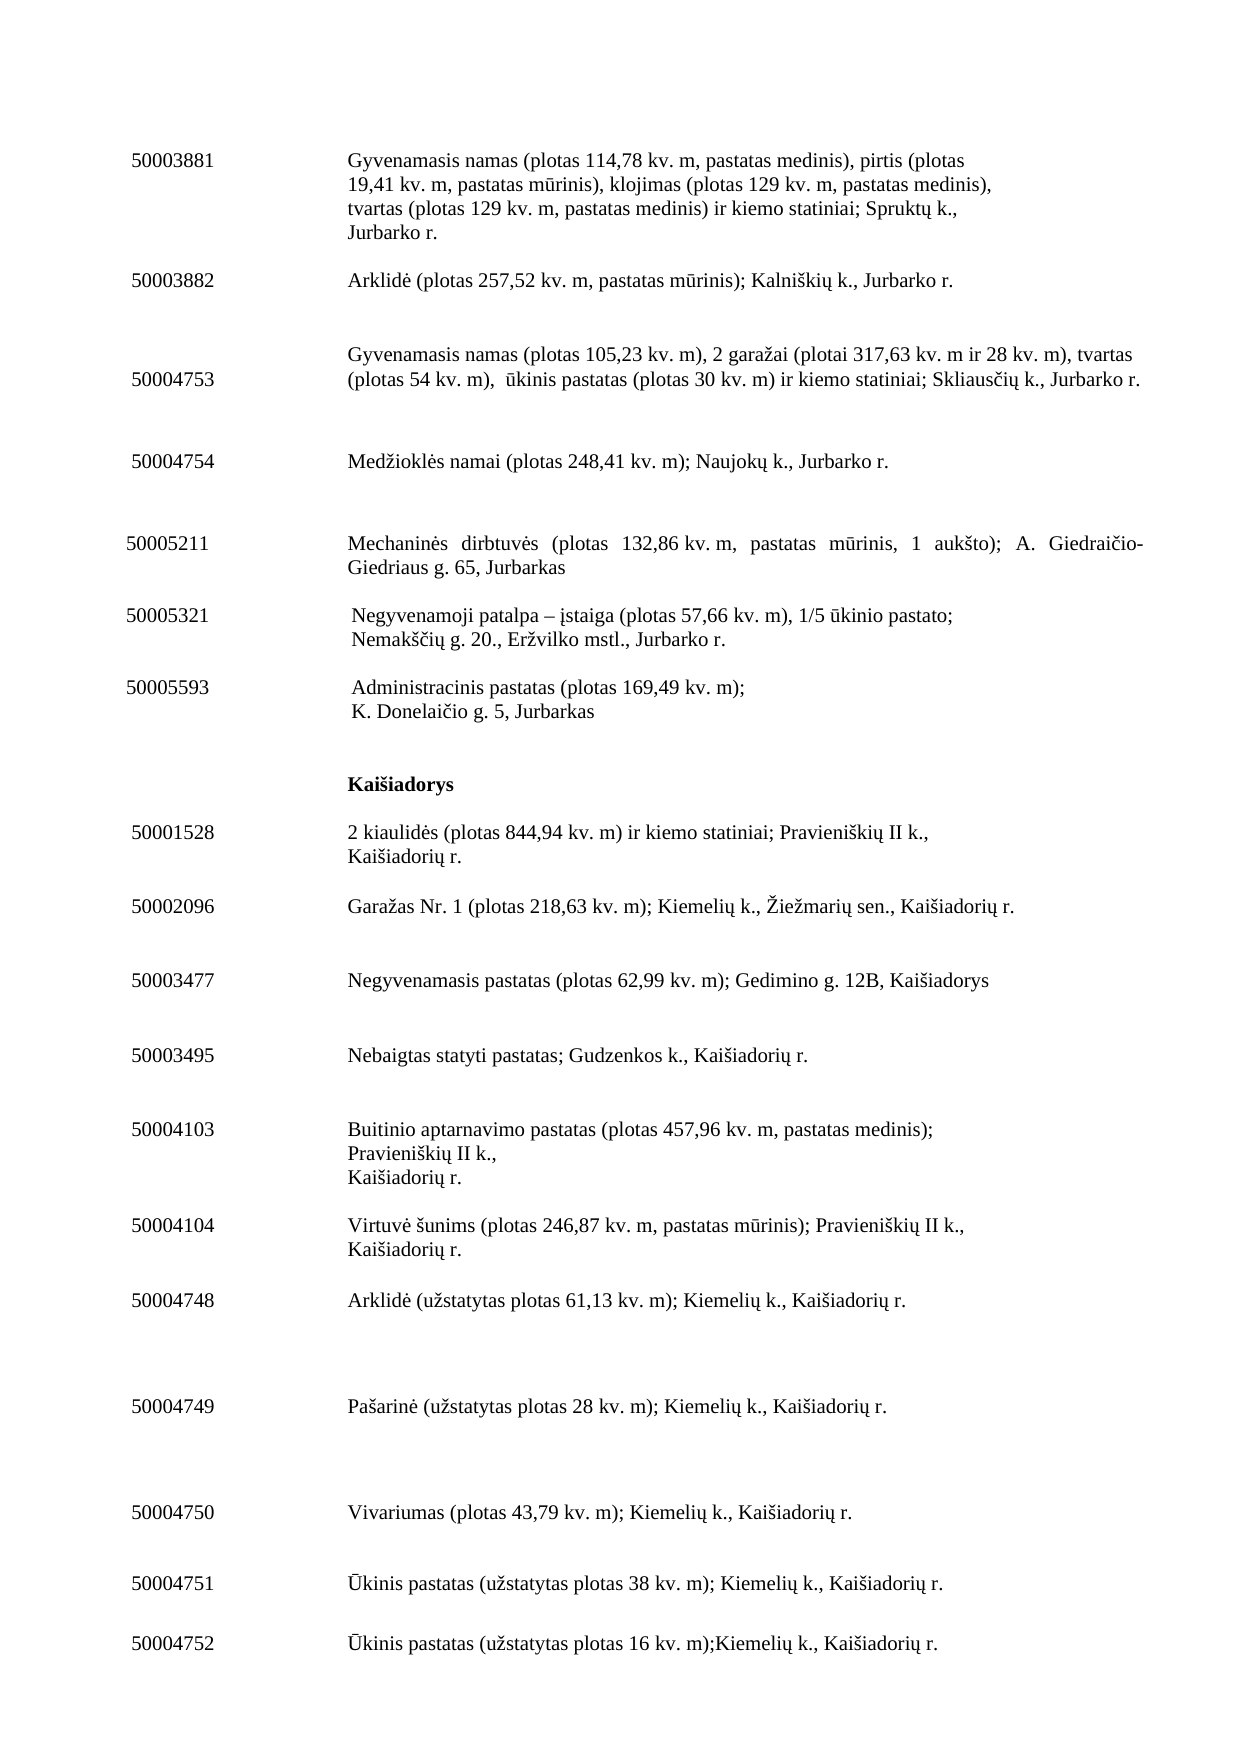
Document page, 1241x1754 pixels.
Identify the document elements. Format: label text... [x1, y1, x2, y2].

table_cell [1193, 268, 1211, 318]
table_cell [1037, 148, 1148, 244]
table_cell [115, 748, 1155, 771]
table_cell [1193, 796, 1211, 819]
table_cell [1193, 870, 1211, 894]
table_cell [1037, 1117, 1148, 1189]
table_cell [1163, 268, 1170, 318]
table_cell [115, 244, 1155, 268]
table_cell [1163, 870, 1170, 894]
table_cell [1148, 968, 1155, 1019]
table_cell [101, 425, 114, 449]
table_cell [101, 1288, 114, 1370]
table_cell [1170, 1607, 1192, 1631]
table_cell [115, 1093, 1155, 1117]
table_cell [1155, 968, 1163, 1019]
table_cell [1193, 318, 1211, 342]
table_cell [1170, 968, 1192, 1019]
table_cell [101, 944, 114, 968]
table_cell 50003882 [115, 268, 336, 318]
table_cell Arklidė (užstatytas plotas 61,13 kv. m); Kiemelių k., Kaišiadorių r. [336, 1288, 1155, 1370]
table_cell [1170, 318, 1192, 342]
table_cell [1193, 449, 1211, 531]
table_cell [1193, 820, 1211, 870]
table_cell [115, 1547, 1155, 1571]
table_cell [101, 1093, 114, 1117]
table_cell [1148, 268, 1155, 318]
table_cell [1155, 1117, 1163, 1189]
table_cell [1163, 1264, 1170, 1288]
table_cell [1193, 1019, 1211, 1043]
table_cell [1155, 1370, 1163, 1394]
table_cell [101, 1370, 114, 1394]
table_cell [115, 1264, 1155, 1288]
table_cell Ūkinis pastatas (užstatytas plotas 16 kv. m);Kiemelių k., Kaišiadorių r. [336, 1631, 1155, 1679]
table_cell [101, 870, 114, 894]
table_cell [1155, 425, 1163, 449]
table_cell [1163, 1093, 1170, 1117]
table_cell [1155, 1019, 1163, 1043]
table_cell [1170, 425, 1192, 449]
table_cell [115, 771, 336, 796]
table_cell Garažas Nr. 1 (plotas 218,63 kv. m); Kiemelių k., Žiežmarių sen., Kaišiadorių r. [336, 894, 1037, 944]
table_cell Administracinis pastatas (plotas 169,49 kv. m); K. Donelaičio g. 5, Jurbarkas [336, 675, 1155, 747]
table_cell [1163, 531, 1170, 603]
table_cell [1155, 1189, 1163, 1213]
table_cell Gyvenamasis namas (plotas 114,78 kv. m, pastatas medinis), pirtis (plotas 19,41 kv. m, pastatas mūrinis), klojimas (plotas 129 kv. m, pastatas medinis), tvartas (plotas 129 kv. m, pastatas medinis) ir kiemo statiniai; Spruktų k., Jurbarko r. [336, 148, 1037, 244]
table_cell [1155, 1213, 1163, 1264]
table_cell [1163, 1571, 1170, 1607]
table_cell [1170, 1500, 1192, 1547]
table_cell [101, 1213, 114, 1264]
table_cell [1163, 1189, 1170, 1213]
table_cell [1037, 1213, 1148, 1264]
table_cell [101, 1394, 114, 1476]
table_cell Pašarinė (užstatytas plotas 28 kv. m); Kiemelių k., Kaišiadorių r. [336, 1394, 1155, 1476]
table_cell [1163, 425, 1170, 449]
table_cell [1170, 449, 1192, 531]
table_cell [101, 603, 114, 675]
table_cell [1155, 449, 1163, 531]
table_cell Buitinio aptarnavimo pastatas (plotas 457,96 kv. m, pastatas medinis); Pravieniškių II k., Kaišiadorių r. [336, 1117, 1037, 1189]
table_cell Kaišiadorys [336, 771, 1155, 796]
table_cell [1170, 268, 1192, 318]
table_cell [1193, 1394, 1211, 1476]
table_cell [101, 1547, 114, 1571]
table_cell [1037, 268, 1148, 318]
table_cell 50004753 [115, 343, 336, 424]
table_cell [1170, 1571, 1192, 1607]
table_cell [1170, 1043, 1192, 1093]
table_cell [1170, 771, 1192, 796]
table_cell [1163, 968, 1170, 1019]
table_cell [1193, 603, 1211, 675]
table_cell [1163, 343, 1170, 424]
table_cell [1155, 796, 1163, 819]
table_cell [1193, 1631, 1211, 1679]
table_cell [115, 318, 1155, 342]
table_cell [1163, 1607, 1170, 1631]
table_cell [1163, 1019, 1170, 1043]
table_cell 50004103 [115, 1117, 336, 1189]
table_cell [101, 244, 114, 268]
table_cell [1163, 820, 1170, 870]
table_cell [101, 148, 114, 244]
table_cell [1155, 820, 1163, 870]
table_cell [115, 1607, 1155, 1631]
table_cell [1155, 1500, 1163, 1547]
table_cell [1037, 1043, 1148, 1093]
table_cell [101, 1264, 114, 1288]
table_cell Ūkinis pastatas (užstatytas plotas 38 kv. m); Kiemelių k., Kaišiadorių r. [336, 1571, 1155, 1607]
table_cell [1170, 1117, 1192, 1189]
table_cell 50004104 [115, 1213, 336, 1264]
table_cell Negyvenamasis pastatas (plotas 62,99 kv. m); Gedimino g. 12B, Kaišiadorys [336, 968, 1037, 1019]
table_cell [1170, 1213, 1192, 1264]
table_cell [101, 675, 114, 747]
table_cell [1170, 894, 1192, 944]
table_cell [1155, 675, 1163, 747]
table_cell 50005593 [115, 675, 336, 747]
table_cell [1163, 1476, 1170, 1500]
table_cell [1163, 894, 1170, 944]
table_cell [1193, 1189, 1211, 1213]
table_cell 50004751 [115, 1571, 336, 1607]
table_cell 50003495 [115, 1043, 336, 1093]
table_cell Negyvenamoji patalpa – įstaiga (plotas 57,66 kv. m), 1/5 ūkinio pastato; Nemakščių g. 20., Eržvilko mstl., Jurbarko r. [336, 603, 1155, 675]
table_cell [1155, 268, 1163, 318]
table_cell [1148, 894, 1155, 944]
table_cell [1193, 1288, 1211, 1370]
table_cell [101, 1189, 114, 1213]
table_cell [1193, 1571, 1211, 1607]
table_cell [1193, 1370, 1211, 1394]
table_cell [1148, 148, 1155, 244]
table_cell [101, 268, 114, 318]
table_cell [1170, 1547, 1192, 1571]
table_cell [115, 1189, 1155, 1213]
table_cell [1193, 748, 1211, 771]
table_cell [1037, 820, 1148, 870]
table_cell [1193, 1607, 1211, 1631]
table_cell [1163, 244, 1170, 268]
table_cell [1163, 944, 1170, 968]
table_cell Virtuvė šunims (plotas 246,87 kv. m, pastatas mūrinis); Pravieniškių II k., Kaišiadorių r. [336, 1213, 1037, 1264]
table_cell [1193, 343, 1211, 424]
table_cell [1170, 1631, 1192, 1679]
table_cell [1155, 894, 1163, 944]
table_cell Gyvenamasis namas (plotas 105,23 kv. m), 2 garažai (plotai 317,63 kv. m ir 28 kv. m), tvartas (plotas 54 kv. m), ūkinis pastatas (plotas 30 kv. m) ir kiemo statiniai; Skliausčių k., Jurbarko r. [336, 343, 1155, 424]
table_cell [1193, 425, 1211, 449]
table_cell [1193, 771, 1211, 796]
table_cell [1155, 148, 1163, 244]
table_cell [1155, 1607, 1163, 1631]
table_cell [1163, 1370, 1170, 1394]
table_cell [1193, 894, 1211, 944]
table_cell 50004750 [115, 1500, 336, 1547]
table_cell [1170, 944, 1192, 968]
table_cell [1170, 603, 1192, 675]
table_cell [1155, 944, 1163, 968]
table_cell [1148, 820, 1155, 870]
table_cell [1193, 244, 1211, 268]
table_cell 50004749 [115, 1394, 336, 1476]
table_cell [1155, 244, 1163, 268]
table_cell [1163, 771, 1170, 796]
table_cell [1148, 1043, 1155, 1093]
table_cell [1163, 1500, 1170, 1547]
table_cell 50004748 [115, 1288, 336, 1370]
table_cell 50005321 [115, 603, 336, 675]
table_cell [1193, 1547, 1211, 1571]
table_cell [1155, 870, 1163, 894]
table_cell 50002096 [115, 894, 336, 944]
table_cell [1155, 343, 1163, 424]
table_cell [1170, 748, 1192, 771]
table_cell [1155, 748, 1163, 771]
table_cell [1037, 894, 1148, 944]
table_cell [1170, 820, 1192, 870]
table_cell [1163, 148, 1170, 244]
table_cell [1155, 1571, 1163, 1607]
table_cell [101, 748, 114, 771]
table_cell [1193, 1093, 1211, 1117]
table_cell [1193, 1476, 1211, 1500]
table_cell [1170, 1370, 1192, 1394]
table_cell [101, 1043, 114, 1093]
table_cell [101, 1571, 114, 1607]
table_cell [1155, 1394, 1163, 1476]
table_cell Mechaninės dirbtuvės (plotas 132,86 kv. m, pastatas mūrinis, 1 aukšto); A. Giedraičio-Giedriaus g. 65, Jurbarkas [336, 531, 1155, 603]
table_cell [1163, 1394, 1170, 1476]
table_cell [1163, 1547, 1170, 1571]
table_cell [1163, 1631, 1170, 1679]
table_cell [101, 1476, 114, 1500]
table_cell [1155, 1631, 1163, 1679]
table_cell [1170, 1288, 1192, 1370]
table_cell [1155, 1264, 1163, 1288]
table_cell [101, 318, 114, 342]
table_cell [1170, 1476, 1192, 1500]
table_cell [101, 968, 114, 1019]
table_cell [1170, 675, 1192, 747]
table_cell [1193, 1117, 1211, 1189]
table_cell [1193, 1213, 1211, 1264]
table_cell [1193, 675, 1211, 747]
table_cell 50004752 [115, 1631, 336, 1679]
table_cell [1163, 318, 1170, 342]
table_cell [1170, 1093, 1192, 1117]
table_cell [101, 820, 114, 870]
table_cell [101, 1500, 114, 1547]
table_cell [1170, 796, 1192, 819]
table_cell [1163, 1213, 1170, 1264]
table_cell [1163, 1288, 1170, 1370]
table_cell [1163, 449, 1170, 531]
table_cell [101, 796, 114, 819]
table_cell [101, 1631, 114, 1679]
table_cell [1193, 531, 1211, 603]
table_cell [1163, 796, 1170, 819]
table_cell [1155, 771, 1163, 796]
table_cell [101, 894, 114, 944]
table_cell 2 kiaulidės (plotas 844,94 kv. m) ir kiemo statiniai; Pravieniškių II k., Kaišiadorių r. [336, 820, 1037, 870]
table_cell [1155, 1043, 1163, 1093]
table_cell [1193, 148, 1211, 244]
table_cell [1163, 1043, 1170, 1093]
table_cell [115, 870, 1155, 894]
table_cell [115, 1019, 1155, 1043]
table_cell [115, 1370, 1155, 1394]
table_cell [1193, 1264, 1211, 1288]
table_cell [101, 343, 114, 424]
table_cell [1163, 748, 1170, 771]
table_cell [1170, 148, 1192, 244]
table_cell [115, 796, 1155, 819]
table_cell [1170, 244, 1192, 268]
table_cell [115, 425, 1155, 449]
table_cell Arklidė (plotas 257,52 kv. m, pastatas mūrinis); Kalniškių k., Jurbarko r. [336, 268, 1037, 318]
table_cell [1193, 944, 1211, 968]
table_cell [1155, 1288, 1163, 1370]
table_cell 50004754 [115, 449, 336, 531]
table_cell [1155, 603, 1163, 675]
table_cell [1170, 1264, 1192, 1288]
table_cell [101, 531, 114, 603]
table_cell [1163, 603, 1170, 675]
table_cell [1170, 531, 1192, 603]
table_cell [1163, 1117, 1170, 1189]
table_cell [1170, 343, 1192, 424]
table_cell 50003881 [115, 148, 336, 244]
table_cell [1155, 531, 1163, 603]
table_cell 50005211 [115, 531, 336, 603]
table_cell [101, 1019, 114, 1043]
table_cell [101, 449, 114, 531]
table_cell [101, 1117, 114, 1189]
table_cell [1155, 1547, 1163, 1571]
table_cell [1037, 968, 1148, 1019]
table_cell [1193, 1500, 1211, 1547]
table_cell Nebaigtas statyti pastatas; Gudzenkos k., Kaišiadorių r. [336, 1043, 1037, 1093]
table_cell [1155, 318, 1163, 342]
table_cell [1170, 870, 1192, 894]
table_cell [101, 771, 114, 796]
table_cell Vivariumas (plotas 43,79 kv. m); Kiemelių k., Kaišiadorių r. [336, 1500, 1155, 1547]
table_cell 50001528 [115, 820, 336, 870]
table_cell 50003477 [115, 968, 336, 1019]
table_cell [1193, 968, 1211, 1019]
table_cell [1163, 675, 1170, 747]
table_cell [101, 1607, 114, 1631]
table_cell [1170, 1394, 1192, 1476]
table_cell [1148, 1213, 1155, 1264]
table_cell [1193, 1043, 1211, 1093]
table_cell Medžioklės namai (plotas 248,41 kv. m); Naujokų k., Jurbarko r. [336, 449, 1155, 531]
table_cell [1170, 1019, 1192, 1043]
table_cell [1170, 1189, 1192, 1213]
table_cell [115, 1476, 1155, 1500]
table_cell [115, 944, 1155, 968]
table_cell [1155, 1093, 1163, 1117]
table_cell [1155, 1476, 1163, 1500]
table_cell [1148, 1117, 1155, 1189]
